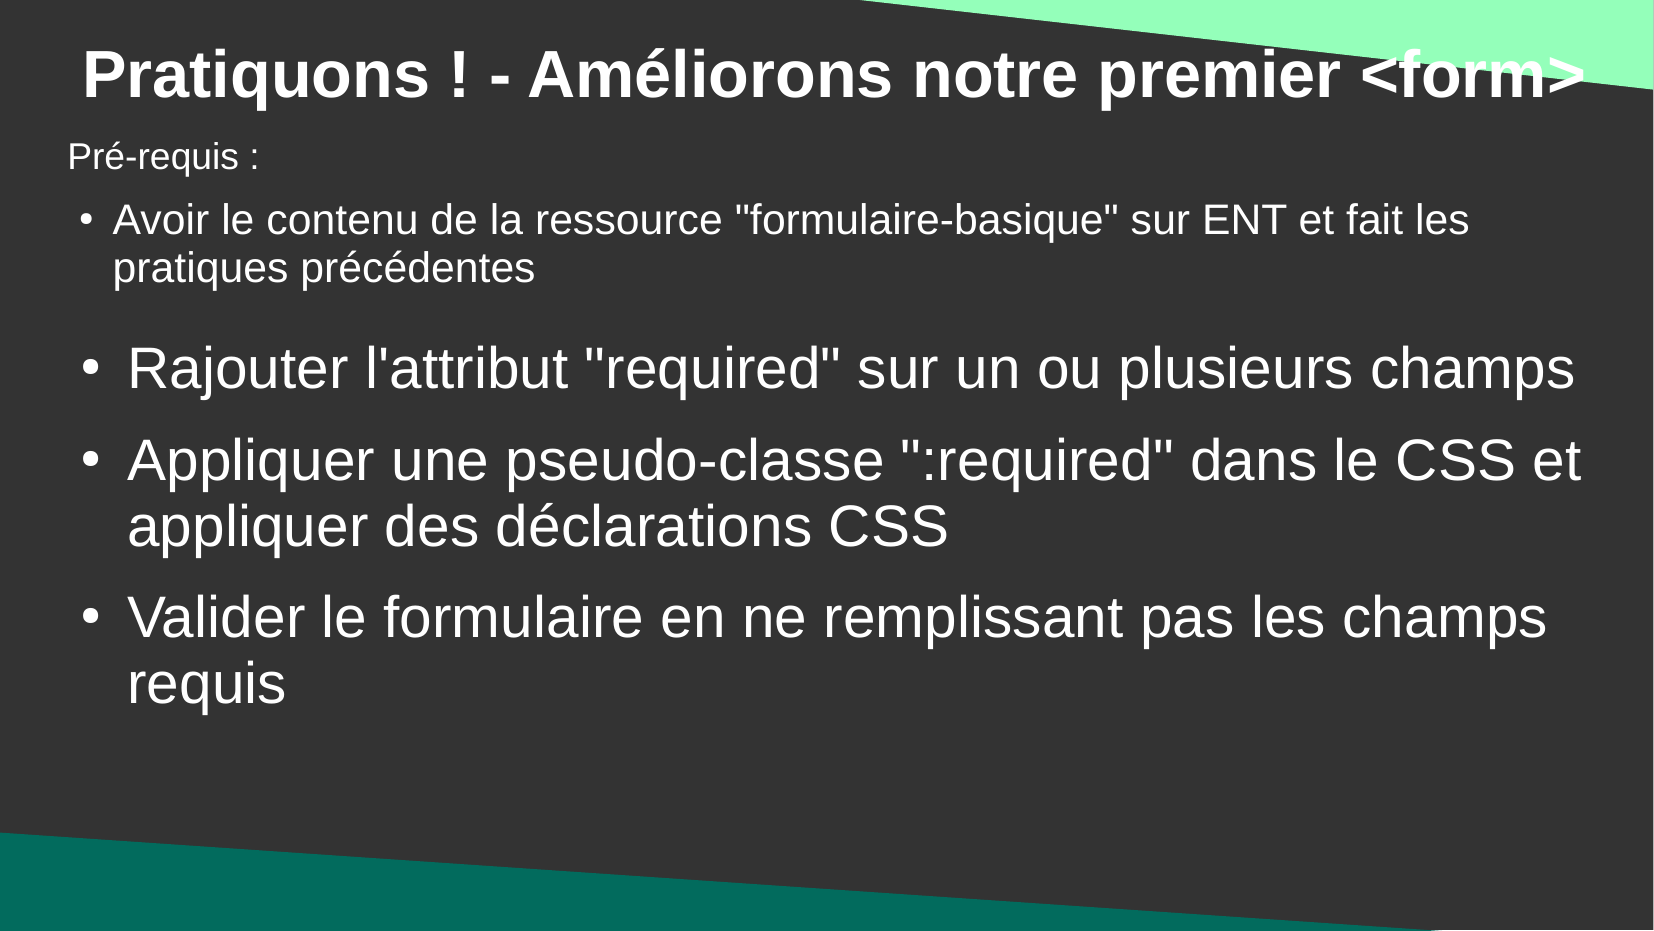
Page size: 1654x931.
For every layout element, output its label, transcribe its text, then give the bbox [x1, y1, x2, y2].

list Rajouter l'attribut "required" sur un ou plusieurs champs Appliquer une pseudo-classe ":required" dans le CSS et appliquer des déclarations CSS Valider le formulaire en ne remplissant pas les champs requis [64, 335, 1589, 727]
list Pré-requis : Avoir le contenu de la ressource "formulaire-basique" sur ENT et fait les pratiques précédentes [67, 135, 1607, 293]
text_box [859, 0, 1654, 37]
title Pratiquons ! - Améliorons notre premier <form> [82, 37, 1654, 187]
